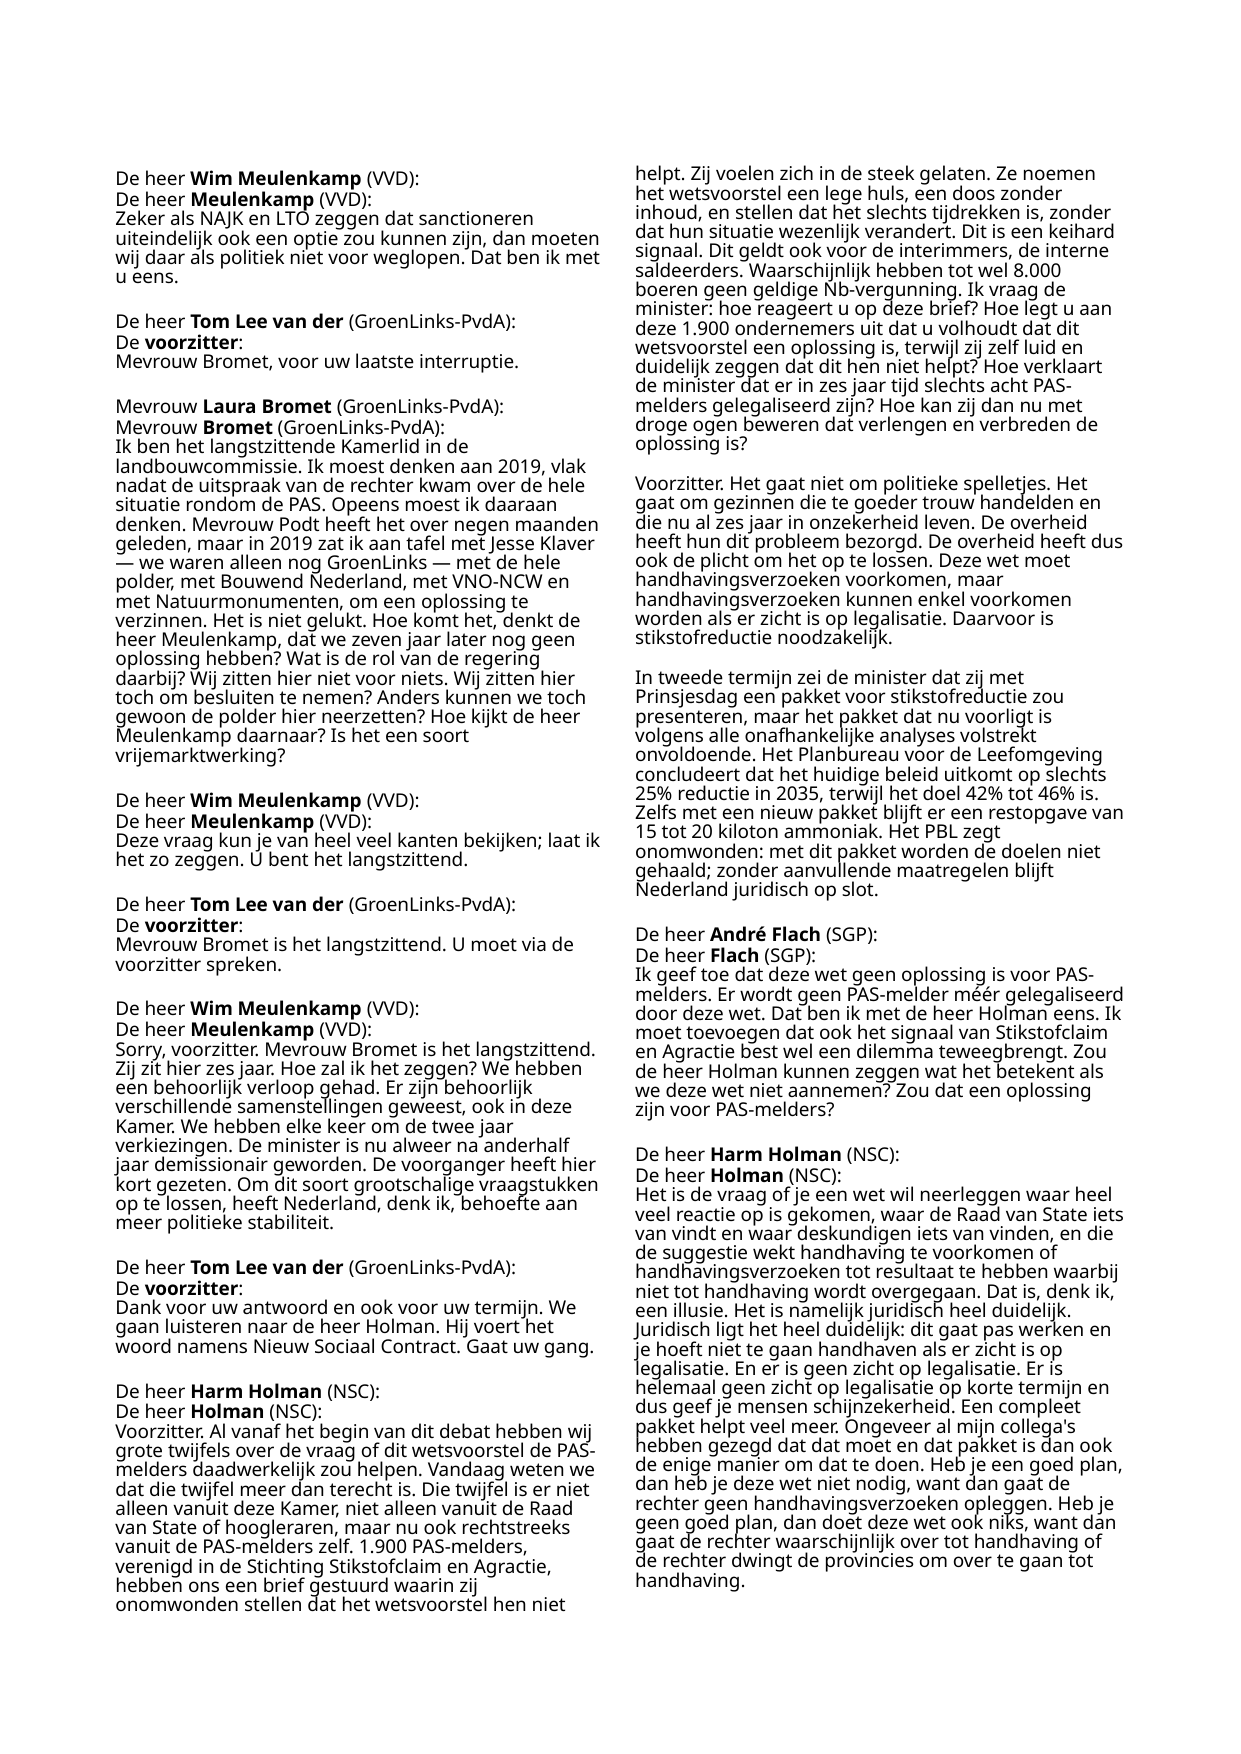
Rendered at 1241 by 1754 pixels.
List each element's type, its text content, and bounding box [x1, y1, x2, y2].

text De heer Wim Meulenkamp (VVD): [115, 165, 605, 191]
text Zeker als NAJK en LTO zeggen dat sanctioneren uiteindelijk ook een optie zou kunnen zijn, dan moeten wij daar als politiek niet voor weglopen. Dat ben ik met u eens. [115, 210, 605, 287]
text De heer Wim Meulenkamp (VVD): [115, 996, 605, 1021]
text De voorzitter: [115, 1280, 605, 1299]
text De heer Harm Holman (NSC): [115, 1378, 605, 1403]
text In tweede termijn zei de minister dat zij met Prinsjesdag een pakket voor stikstofreductie zou presenteren, maar het pakket dat nu voorligt is volgens alle onafhankelijke analyses volstrekt onvoldoende. Het Planbureau voor de Leefomgeving concludeert dat het huidige beleid uitkomt op slechts 25% reductie in 2035, terwijl het doel 42% tot 46% is. Zelfs met een nieuw pakket blijft er een restopgave van 15 tot 20 kiloton ammoniak. Het PBL zegt onomwonden: met dit pakket worden de doelen niet gehaald; zonder aanvullende maatregelen blijft Nederland juridisch op slot. [635, 669, 1125, 901]
text De heer Meulenkamp (VVD): [115, 1021, 605, 1041]
text De heer Tom Lee van der (GroenLinks-PvdA): [115, 1254, 605, 1280]
text De heer Harm Holman (NSC): [635, 1141, 1125, 1167]
text Deze vraag kun je van heel veel kanten bekijken; laat ik het zo zeggen. U bent het langstzittend. [115, 832, 605, 870]
text De heer Tom Lee van der (GroenLinks-PvdA): [115, 891, 605, 917]
text helpt. Zij voelen zich in de steek gelaten. Ze noemen het wetsvoorstel een lege huls, een doos zonder inhoud, en stellen dat het slechts tijdrekken is, zonder dat hun situatie wezenlijk verandert. Dit is een keihard signaal. Dit geldt ook voor de interimmers, de interne saldeerders. Waarschijnlijk hebben tot wel 8.000 boeren geen geldige Nb-vergunning. Ik vraag de minister: hoe reageert u op deze brief? Hoe legt u aan deze 1.900 ondernemers uit dat u volhoudt dat dit wetsvoorstel een oplossing is, terwijl zij zelf luid en duidelijk zeggen dat dit hen niet helpt? Hoe verklaart de minister dat er in zes jaar tijd slechts acht PAS-melders gelegaliseerd zijn? Hoe kan zij dan nu met droge ogen beweren dat verlengen en verbreden de oplossing is? [635, 165, 1125, 454]
text Voorzitter. Het gaat niet om politieke spelletjes. Het gaat om gezinnen die te goeder trouw handelden en die nu al zes jaar in onzekerheid leven. De overheid heeft hun dit probleem bezorgd. De overheid heeft dus ook de plicht om het op te lossen. Deze wet moet handhavingsverzoeken voorkomen, maar handhavingsverzoeken kunnen enkel voorkomen worden als er zicht is op legalisatie. Daarvoor is stikstofreductie noodzakelijk. [635, 475, 1125, 648]
text De heer Wim Meulenkamp (VVD): [115, 787, 605, 813]
text Het is de vraag of je een wet wil neerleggen waar heel veel reactie op is gekomen, waar de Raad van State iets van vindt en waar deskundigen iets van vinden, en die de suggestie wekt handhaving te voorkomen of handhavingsverzoeken tot resultaat te hebben waarbij niet tot handhaving wordt overgegaan. Dat is, denk ik, een illusie. Het is namelijk juridisch heel duidelijk. Juridisch ligt het heel duidelijk: dit gaat pas werken en je hoeft niet te gaan handhaven als er zicht is op legalisatie. En er is geen zicht op legalisatie. Er is helemaal geen zicht op legalisatie op korte termijn en dus geef je mensen schijnzekerheid. Een compleet pakket helpt veel meer. Ongeveer al mijn collega's hebben gezegd dat dat moet en dat pakket is dan ook de enige manier om dat te doen. Heb je een goed plan, dan heb je deze wet niet nodig, want dan gaat de rechter geen handhavingsverzoeken opleggen. Heb je geen goed plan, dan doet deze wet ook niks, want dan gaat de rechter waarschijnlijk over tot handhaving of de rechter dwingt de provincies om over te gaan tot handhaving. [635, 1186, 1125, 1591]
text De heer Holman (NSC): [115, 1403, 605, 1423]
text Mevrouw Laura Bromet (GroenLinks-PvdA): [115, 393, 605, 419]
text Ik geef toe dat deze wet geen oplossing is voor PAS-melders. Er wordt geen PAS-melder méér gelegaliseerd door deze wet. Dat ben ik met de heer Holman eens. Ik moet toevoegen dat ook het signaal van Stikstofclaim en Agractie best wel een dilemma teweegbrengt. Zou de heer Holman kunnen zeggen wat het betekent als we deze wet niet aannemen? Zou dat een oplossing zijn voor PAS-melders? [635, 966, 1125, 1121]
text Sorry, voorzitter. Mevrouw Bromet is het langstzittend. Zij zit hier zes jaar. Hoe zal ik het zeggen? We hebben een behoorlijk verloop gehad. Er zijn behoorlijk verschillende samenstellingen geweest, ook in deze Kamer. We hebben elke keer om de twee jaar verkiezingen. De minister is nu alweer na anderhalf jaar demissionair geworden. De voorganger heeft hier kort gezeten. Om dit soort grootschalige vraagstukken op te lossen, heeft Nederland, denk ik, behoefte aan meer politieke stabiliteit. [115, 1041, 605, 1233]
text Mevrouw Bromet is het langstzittend. U moet via de voorzitter spreken. [115, 936, 605, 975]
text Dank voor uw antwoord en ook voor uw termijn. We gaan luisteren naar de heer Holman. Hij voert het woord namens Nieuw Sociaal Contract. Gaat uw gang. [115, 1299, 605, 1357]
text De heer Meulenkamp (VVD): [115, 813, 605, 832]
text De heer André Flach (SGP): [635, 921, 1125, 947]
text De voorzitter: [115, 917, 605, 936]
text De heer Flach (SGP): [635, 947, 1125, 966]
text Mevrouw Bromet (GroenLinks-PvdA): [115, 419, 605, 438]
text Ik ben het langstzittende Kamerlid in de landbouwcommissie. Ik moest denken aan 2019, vlak nadat de uitspraak van de rechter kwam over de hele situatie rondom de PAS. Opeens moest ik daaraan denken. Mevrouw Podt heeft het over negen maanden geleden, maar in 2019 zat ik aan tafel met Jesse Klaver — we waren alleen nog GroenLinks — met de hele polder, met Bouwend Nederland, met VNO-NCW en met Natuurmonumenten, om een oplossing te verzinnen. Het is niet gelukt. Hoe komt het, denkt de heer Meulenkamp, dat we zeven jaar later nog geen oplossing hebben? Wat is de rol van de regering daarbij? Wij zitten hier niet voor niets. Wij zitten hier toch om besluiten te nemen? Anders kunnen we toch gewoon de polder hier neerzetten? Hoe kijkt de heer Meulenkamp daarnaar? Is het een soort vrijemarktwerking? [115, 438, 605, 766]
text Mevrouw Bromet, voor uw laatste interruptie. [115, 353, 605, 373]
text De voorzitter: [115, 334, 605, 353]
text Voorzitter. Al vanaf het begin van dit debat hebben wij grote twijfels over de vraag of dit wetsvoorstel de PAS-melders daadwerkelijk zou helpen. Vandaag weten we dat die twijfel meer dan terecht is. Die twijfel is er niet alleen vanuit deze Kamer, niet alleen vanuit de Raad van State of hoogleraren, maar nu ook rechtstreeks vanuit de PAS-melders zelf. 1.900 PAS-melders, verenigd in de Stichting Stikstofclaim en Agractie, hebben ons een brief gestuurd waarin zij onomwonden stellen dat het wetsvoorstel hen niet [115, 1423, 605, 1616]
text De heer Tom Lee van der (GroenLinks-PvdA): [115, 308, 605, 334]
text De heer Meulenkamp (VVD): [115, 191, 605, 210]
text De heer Holman (NSC): [635, 1167, 1125, 1186]
